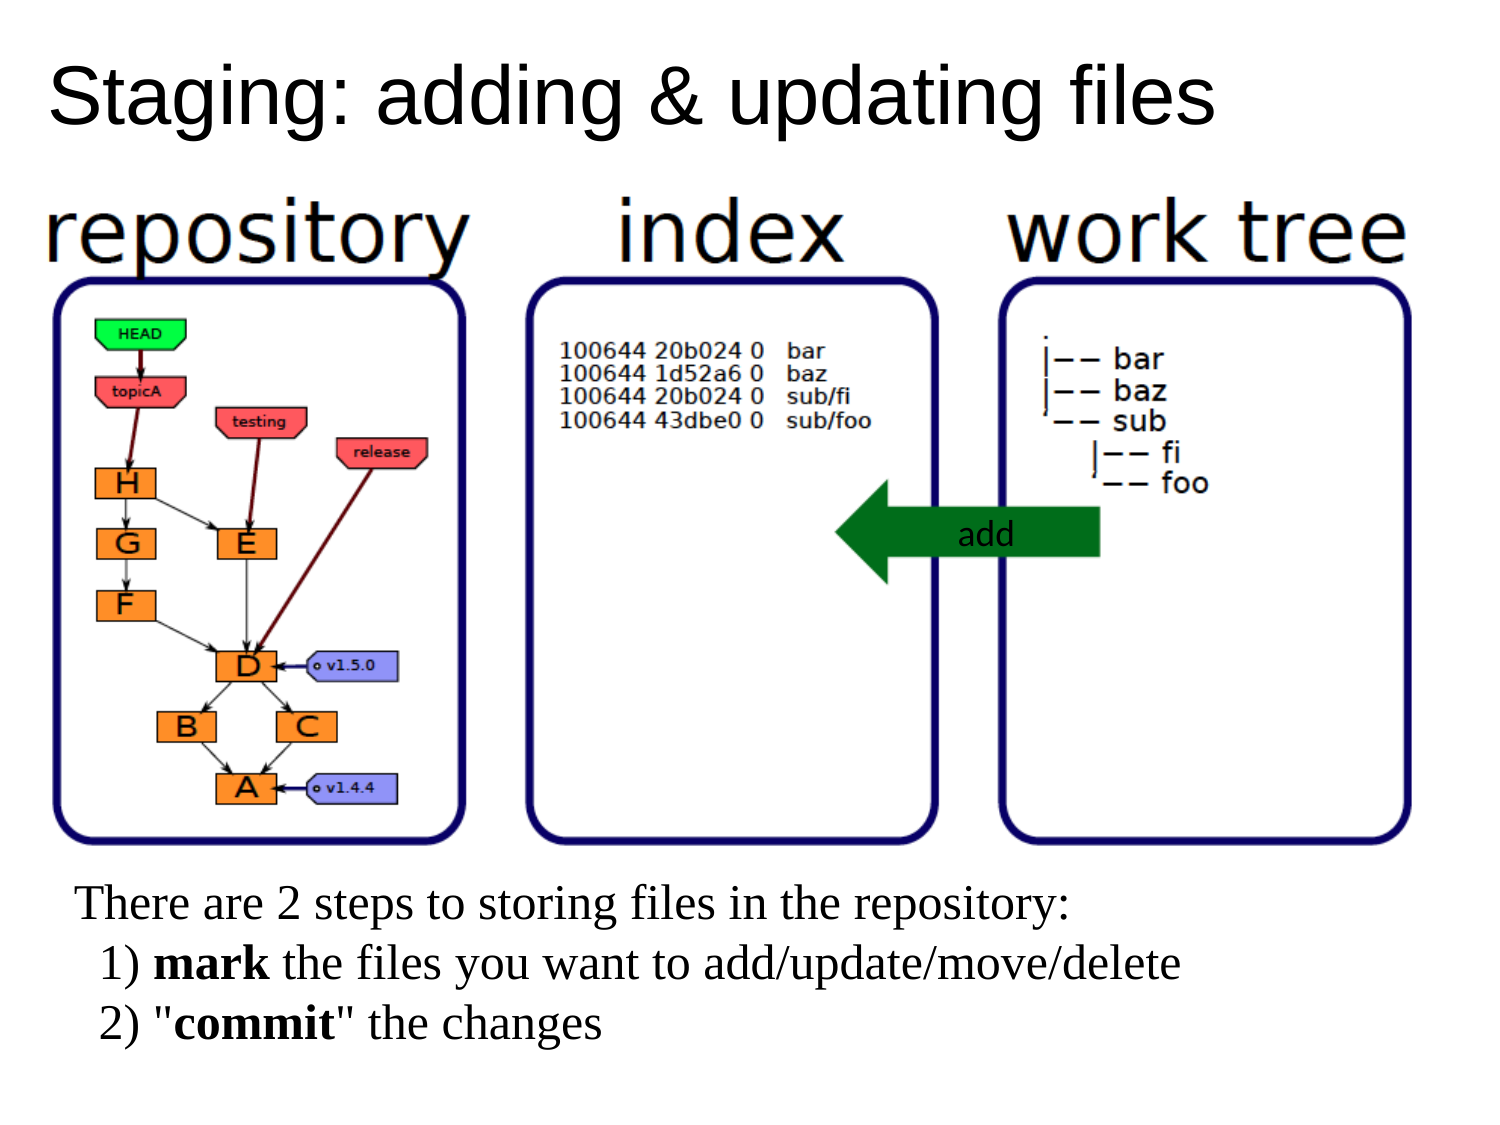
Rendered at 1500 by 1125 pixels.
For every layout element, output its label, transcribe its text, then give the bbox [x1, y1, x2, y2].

text_box There are 2 steps to storing files in the repository: 1) mark the files you want to add/update/move/delete 2) "commit" the changes [59, 862, 1418, 1058]
title Staging: adding & updating files [47, 43, 1418, 144]
picture [45, 194, 1427, 855]
text_box add [942, 509, 1031, 555]
